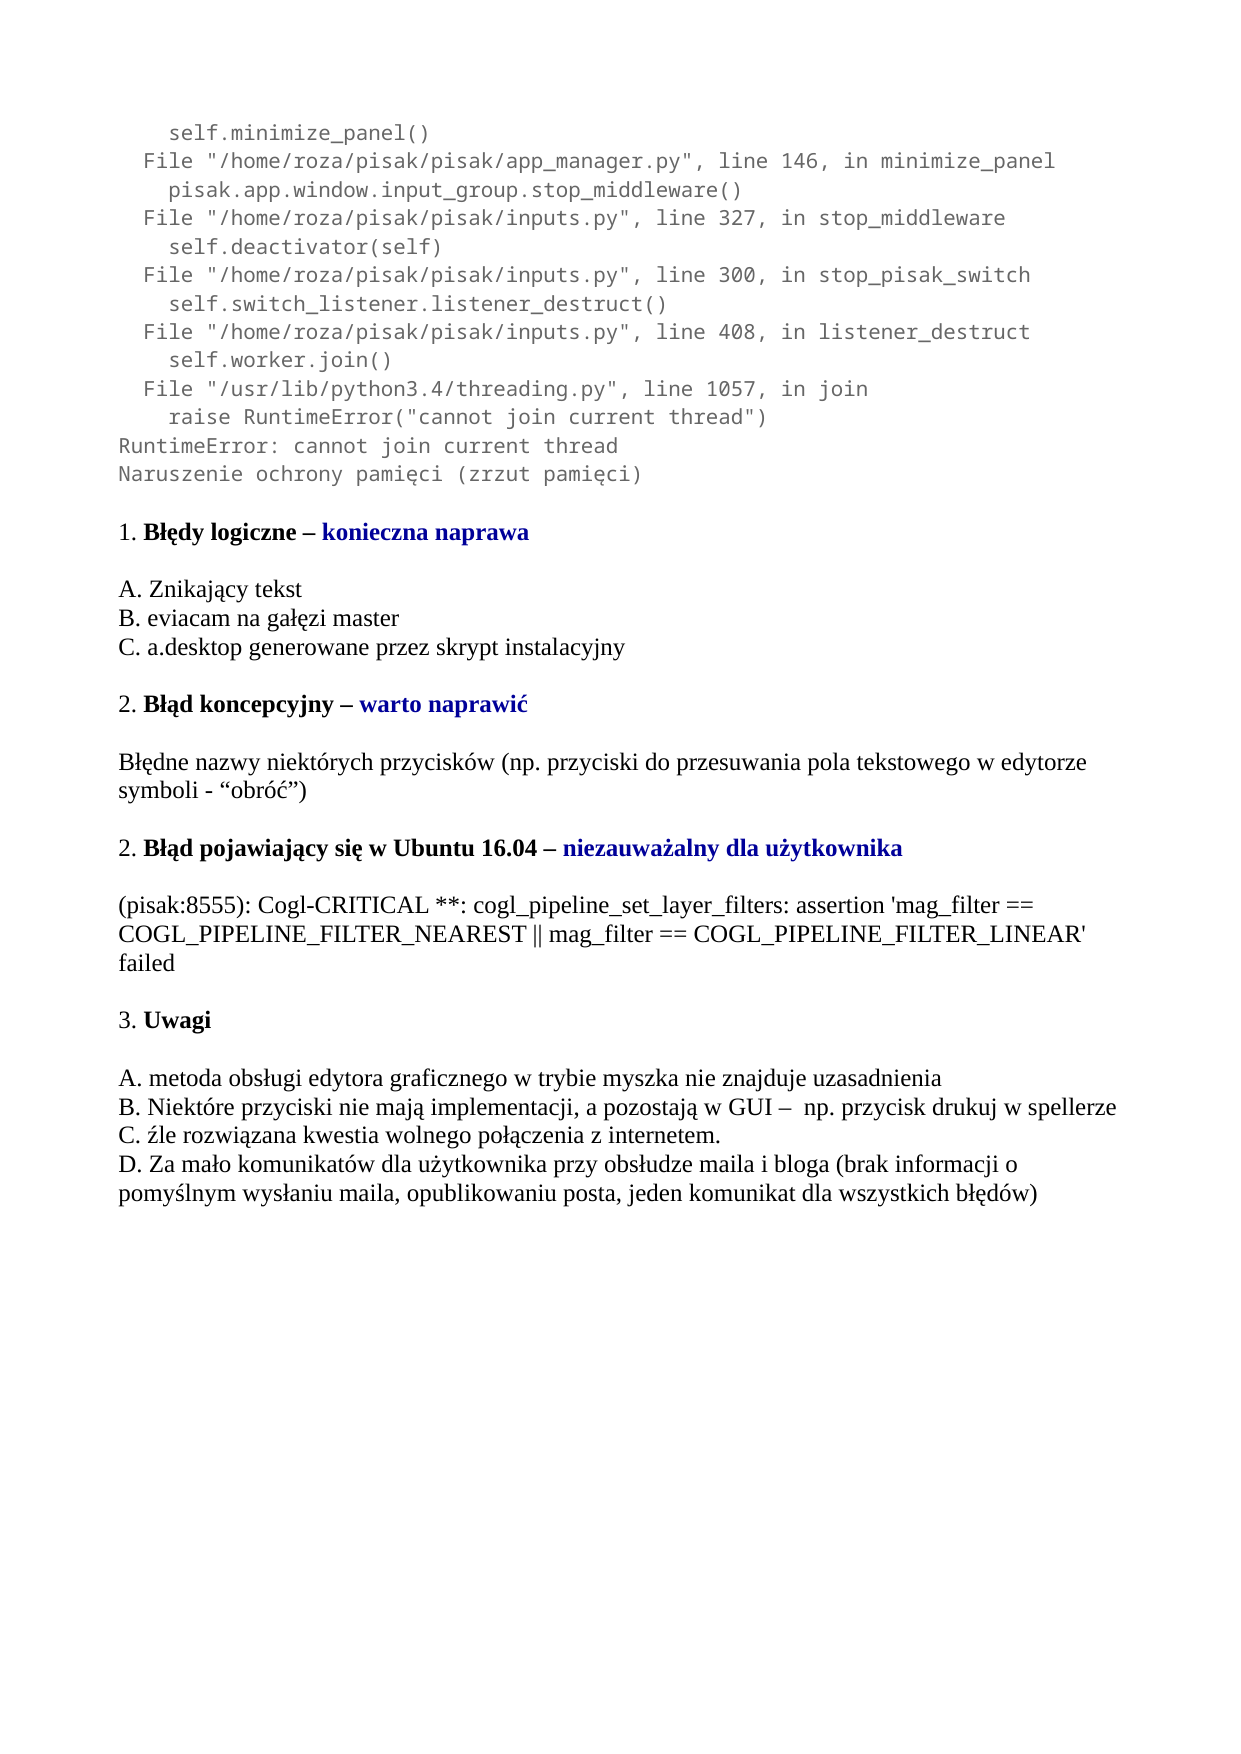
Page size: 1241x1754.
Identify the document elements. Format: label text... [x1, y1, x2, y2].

text File "/home/roza/pisak/pisak/inputs.py", line 408, in listener_destruct [118, 317, 1122, 346]
text File "/usr/lib/python3.4/threading.py", line 1057, in join [118, 374, 1122, 402]
text C. źle rozwiązana kwestia wolnego połączenia z internetem. [118, 1120, 1122, 1149]
text C. a.desktop generowane przez skrypt instalacyjny [118, 632, 1122, 660]
text (pisak:8555): Cogl-CRITICAL **: cogl_pipeline_set_layer_filters: assertion 'mag_filter == COGL_PIPELINE_FILTER_NEAREST || mag_filter == COGL_PIPELINE_FILTER_LINEAR' failed [118, 890, 1122, 977]
text File "/home/roza/pisak/pisak/app_manager.py", line 146, in minimize_panel [118, 147, 1122, 175]
text A. Znikający tekst [118, 574, 1122, 603]
text 3. Uwagi [118, 1005, 1122, 1034]
text 2. Błąd koncepcyjny – warto naprawić [118, 689, 1122, 718]
text A. metoda obsługi edytora graficznego w trybie myszka nie znajduje uzasadnienia [118, 1063, 1122, 1092]
text File "/home/roza/pisak/pisak/inputs.py", line 300, in stop_pisak_switch [118, 260, 1122, 289]
text D. Za mało komunikatów dla użytkownika przy obsłudze maila i bloga (brak informacji o pomyślnym wysłaniu maila, opublikowaniu posta, jeden komunikat dla wszystkich błędów) [118, 1149, 1122, 1207]
text self.minimize_panel() [118, 118, 1122, 147]
text RuntimeError: cannot join current thread [118, 431, 1122, 459]
text Błędne nazwy niektórych przycisków (np. przyciski do przesuwania pola tekstowego w edytorze symboli - “obróć”) [118, 747, 1122, 804]
text 1. Błędy logiczne – konieczna naprawa [118, 517, 1122, 545]
text self.switch_listener.listener_destruct() [118, 289, 1122, 317]
text Naruszenie ochrony pamięci (zrzut pamięci) [118, 459, 1122, 488]
text B. Niektóre przyciski nie mają implementacji, a pozostają w GUI – np. przycisk drukuj w spellerze [118, 1092, 1122, 1120]
text self.worker.join() [118, 346, 1122, 374]
text 2. Błąd pojawiający się w Ubuntu 16.04 – niezauważalny dla użytkownika [118, 833, 1122, 862]
text self.deactivator(self) [118, 232, 1122, 260]
text pisak.app.window.input_group.stop_middleware() [118, 175, 1122, 203]
text raise RuntimeError("cannot join current thread") [118, 402, 1122, 431]
text B. eviacam na gałęzi master [118, 603, 1122, 632]
text File "/home/roza/pisak/pisak/inputs.py", line 327, in stop_middleware [118, 203, 1122, 232]
